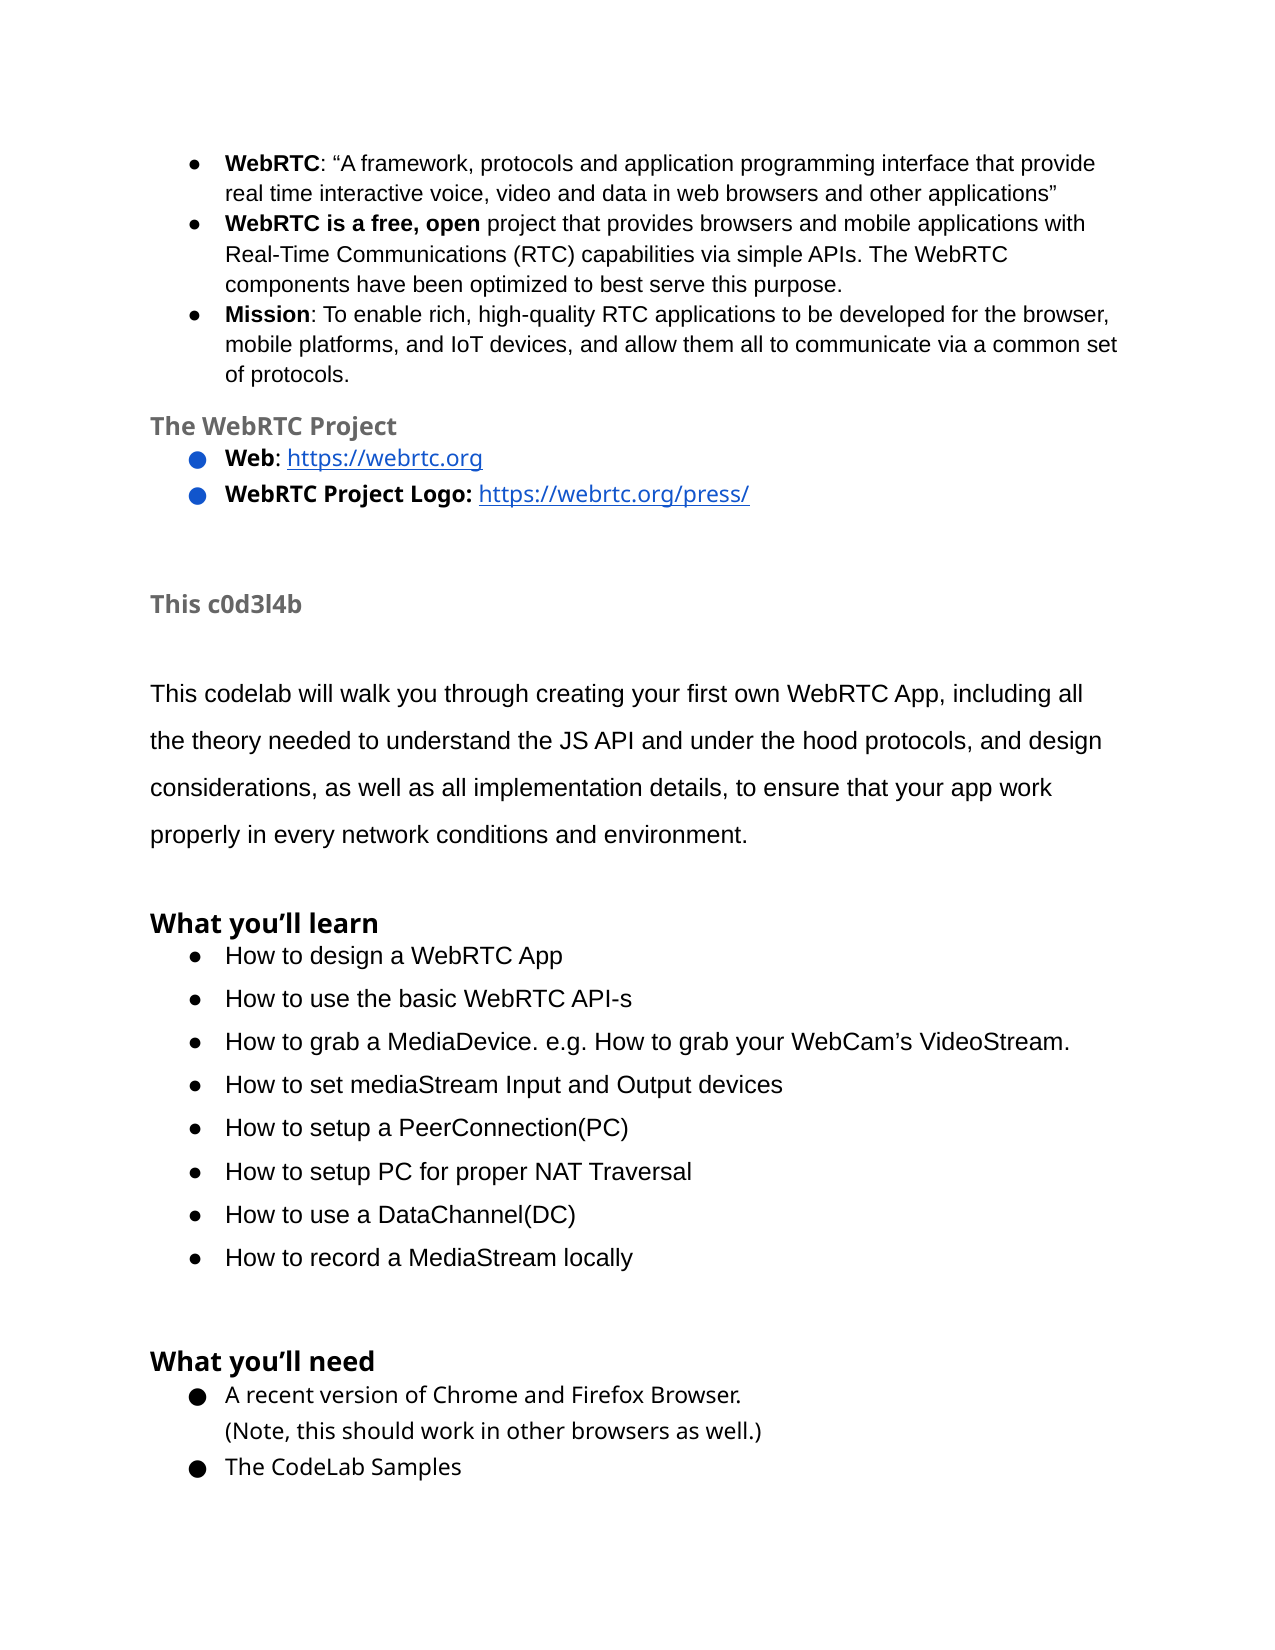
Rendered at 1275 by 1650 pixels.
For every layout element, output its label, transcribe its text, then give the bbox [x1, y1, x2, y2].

list How to setup a PeerConnection(PC) [187, 1113, 1125, 1142]
list How to grab a MediaDevice. e.g. How to grab your WebCam’s VideoStream. [187, 1027, 1125, 1056]
list How to set mediaStream Input and Output devices [187, 1070, 1125, 1099]
subtitle The WebRTC Project [150, 408, 1125, 442]
list How to design a WebRTC App [187, 941, 1125, 970]
list WebRTC is a free, open project that provides browsers and mobile applications with Real-Time Communications (RTC) capabilities via simple APIs. The WebRTC components have been optimized to best serve this purpose. [187, 210, 1125, 297]
list Web: https://webrtc.org [187, 442, 1125, 474]
text This codelab will walk you through creating your first own WebRTC App, including all the theory needed to understand the JS API and under the hood protocols, and design considerations, as well as all implementation details, to ensure that your app work properly in every network conditions and environment. [150, 679, 1125, 848]
subtitle This c0d3l4b [150, 531, 1125, 621]
list WebRTC Project Logo: https://webrtc.org/press/ [187, 478, 1125, 509]
list Mission: To enable rich, high-quality RTC applications to be developed for the browser, mobile platforms, and IoT devices, and allow them all to communicate via a common set of protocols. [187, 301, 1125, 388]
subtitle What you’ll learn [150, 904, 1125, 941]
list How to use a DataChannel(DC) [187, 1200, 1125, 1228]
list How to record a MediaStream locally [187, 1243, 1125, 1272]
subtitle What you’ll need [150, 1342, 1125, 1379]
list WebRTC: “A framework, protocols and application programming interface that provide real time interactive voice, video and data in web browsers and other applications” [187, 150, 1125, 207]
list A recent version of Chrome and Firefox Browser. (Note, this should work in other browsers as well.) [187, 1379, 1125, 1446]
list The CodeLab Samples [187, 1451, 1125, 1482]
list How to setup PC for proper NAT Traversal [187, 1157, 1125, 1185]
list How to use the basic WebRTC API-s [187, 984, 1125, 1013]
